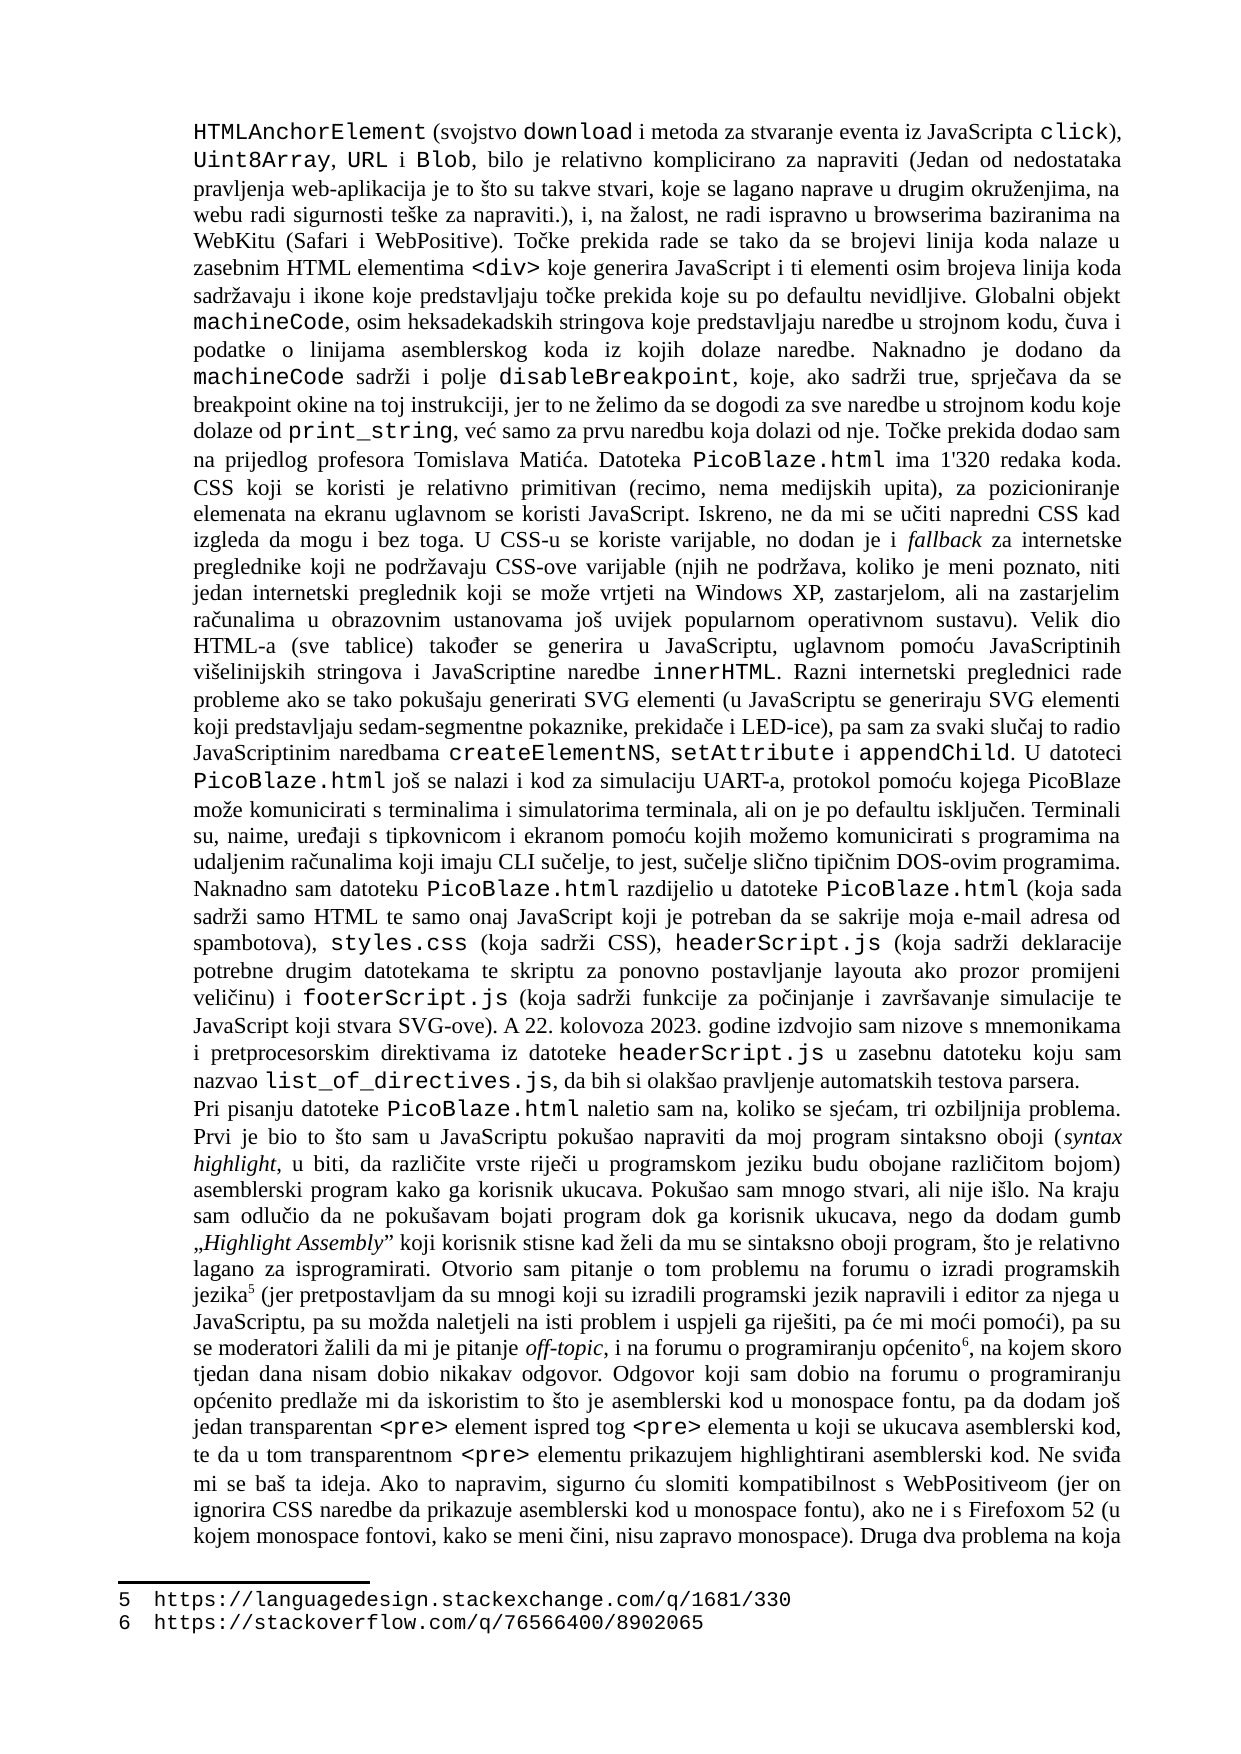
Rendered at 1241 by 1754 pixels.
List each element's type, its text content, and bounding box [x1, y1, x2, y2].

list https://stackoverflow.com/q/76566400/8902065 [118, 1612, 1122, 1636]
list https://languagedesign.stackexchange.com/q/1681/330 [118, 1588, 1122, 1612]
list Pri pisanju datoteke PicoBlaze.html naletio sam na, koliko se sjećam, tri ozbiljnija problema. Prvi je bio to što sam u JavaScriptu pokušao napraviti da moj program sintaksno oboji (syntax highlight, u biti, da različite vrste riječi u programskom jeziku budu obojane različitom bojom) asemblerski program kako ga korisnik ukucava. Pokušao sam mnogo stvari, ali nije išlo. Na kraju sam odlučio da ne pokušavam bojati program dok ga korisnik ukucava, nego da dodam gumb „Highlight Assembly” koji korisnik stisne kad želi da mu se sintaksno oboji program, što je relativno lagano za isprogramirati. Otvorio sam pitanje o tom problemu na forumu o izradi programskih jezika (jer pretpostavljam da su mnogi koji su izradili programski jezik napravili i editor za njega u JavaScriptu, pa su možda naletjeli na isti problem i uspjeli ga riješiti, pa će mi moći pomoći), pa su se moderatori žalili da mi je pitanje off-topic, i na forumu o programiranju općenito, na kojem skoro tjedan dana nisam dobio nikakav odgovor. Odgovor koji sam dobio na forumu o programiranju općenito predlaže mi da iskoristim to što je asemblerski kod u monospace fontu, pa da dodam još jedan transparentan <pre> element ispred tog <pre> elementa u koji se ukucava asemblerski kod, te da u tom transparentnom <pre> elementu prikazujem highlightirani asemblerski kod. Ne sviđa mi se baš ta ideja. Ako to napravim, sigurno ću slomiti kompatibilnost s WebPositiveom (jer on ignorira CSS naredbe da prikazuje asemblerski kod u monospace fontu), ako ne i s Firefoxom 52 (u kojem monospace fontovi, kako se meni čini, nisu zapravo monospace). Druga dva problema na koja [156, 1095, 1122, 1549]
list HTMLAnchorElement (svojstvo download i metoda za stvaranje eventa iz JavaScripta click), Uint8Array, URL i Blob, bilo je relativno komplicirano za napraviti (Jedan od nedostataka pravljenja web-aplikacija je to što su takve stvari, koje se lagano naprave u drugim okruženjima, na webu radi sigurnosti teške za napraviti.), i, na žalost, ne radi ispravno u browserima baziranima na WebKitu (Safari i WebPositive). Točke prekida rade se tako da se brojevi linija koda nalaze u zasebnim HTML elementima <div> koje generira JavaScript i ti elementi osim brojeva linija koda sadržavaju i ikone koje predstavljaju točke prekida koje su po defaultu nevidljive. Globalni objekt machineCode, osim heksadekadskih stringova koje predstavljaju naredbe u strojnom kodu, čuva i podatke o linijama asemblerskog koda iz kojih dolaze naredbe. Naknadno je dodano da machineCode sadrži i polje disableBreakpoint, koje, ako sadrži true, sprječava da se breakpoint okine na toj instrukciji, jer to ne želimo da se dogodi za sve naredbe u strojnom kodu koje dolaze od print_string, već samo za prvu naredbu koja dolazi od nje. Točke prekida dodao sam na prijedlog profesora Tomislava Matića. Datoteka PicoBlaze.html ima 1'320 redaka koda. CSS koji se koristi je relativno primitivan (recimo, nema medijskih upita), za pozicioniranje elemenata na ekranu uglavnom se koristi JavaScript. Iskreno, ne da mi se učiti napredni CSS kad izgleda da mogu i bez toga. U CSS-u se koriste varijable, no dodan je i fallback za internetske preglednike koji ne podržavaju CSS-ove varijable (njih ne podržava, koliko je meni poznato, niti jedan internetski preglednik koji se može vrtjeti na Windows XP, zastarjelom, ali na zastarjelim računalima u obrazovnim ustanovama još uvijek popularnom operativnom sustavu). Velik dio HTML-a (sve tablice) također se generira u JavaScriptu, uglavnom pomoću JavaScriptinih višelinijskih stringova i JavaScriptine naredbe innerHTML. Razni internetski preglednici rade probleme ako se tako pokušaju generirati SVG elementi (u JavaScriptu se generiraju SVG elementi koji predstavljaju sedam-segmentne pokaznike, prekidače i LED-ice), pa sam za svaki slučaj to radio JavaScriptinim naredbama createElementNS, setAttribute i appendChild. U datoteci PicoBlaze.html još se nalazi i kod za simulaciju UART-a, protokol pomoću kojega PicoBlaze može komunicirati s terminalima i simulatorima terminala, ali on je po defaultu isključen. Terminali su, naime, uređaji s tipkovnicom i ekranom pomoću kojih možemo komunicirati s programima na udaljenim računalima koji imaju CLI sučelje, to jest, sučelje slično tipičnim DOS-ovim programima. Naknadno sam datoteku PicoBlaze.html razdijelio u datoteke PicoBlaze.html (koja sada sadrži samo HTML te samo onaj JavaScript koji je potreban da se sakrije moja e-mail adresa od spambotova), styles.css (koja sadrži CSS), headerScript.js (koja sadrži deklaracije potrebne drugim datotekama te skriptu za ponovno postavljanje layouta ako prozor promijeni veličinu) i footerScript.js (koja sadrži funkcije za počinjanje i završavanje simulacije te JavaScript koji stvara SVG-ove). A 22. kolovoza 2023. godine izdvojio sam nizove s mnemonikama i pretprocesorskim direktivama iz datoteke headerScript.js u zasebnu datoteku koju sam nazvao list_of_directives.js, da bih si olakšao pravljenje automatskih testova parsera. [156, 118, 1122, 1095]
